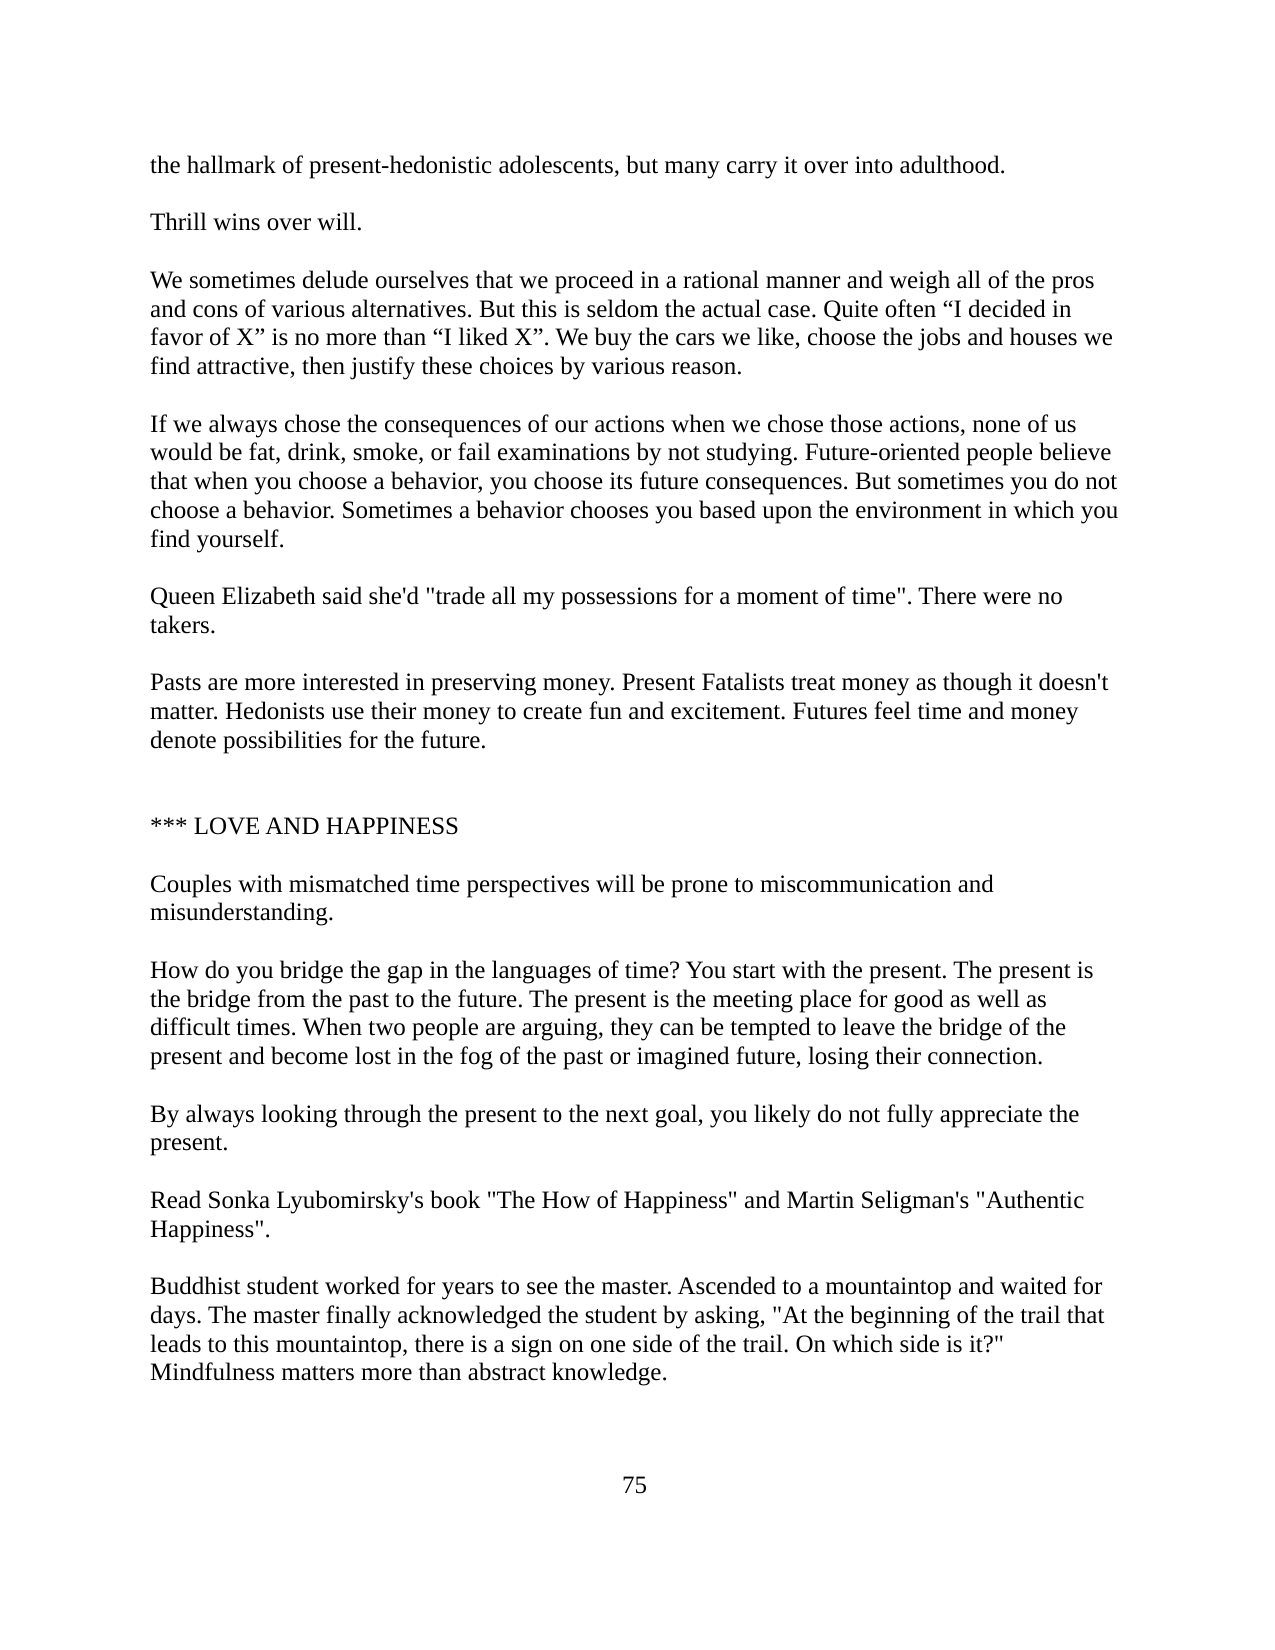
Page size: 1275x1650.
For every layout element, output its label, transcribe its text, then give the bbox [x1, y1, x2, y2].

text the hallmark of present-hedonistic adolescents, but many carry it over into adulthood. Thrill wins over will. We sometimes delude ourselves that we proceed in a rational manner and weigh all of the pros and cons of various alternatives. But this is seldom the actual case. Quite often “I decided in favor of X” is no more than “I liked X”. We buy the cars we like, choose the jobs and houses we find attractive, then justify these choices by various reason. If we always chose the consequences of our actions when we chose those actions, none of us would be fat, drink, smoke, or fail examinations by not studying. Future-oriented people believe that when you choose a behavior, you choose its future consequences. But sometimes you do not choose a behavior. Sometimes a behavior chooses you based upon the environment in which you find yourself. Queen Elizabeth said she'd "trade all my possessions for a moment of time". There were no takers. Pasts are more interested in preserving money. Present Fatalists treat money as though it doesn't matter. Hedonists use their money to create fun and excitement. Futures feel time and money denote possibilities for the future. *** LOVE AND HAPPINESS Couples with mismatched time perspectives will be prone to miscommunication and misunderstanding. How do you bridge the gap in the languages of time? You start with the present. The present is the bridge from the past to the future. The present is the meeting place for good as well as difficult times. When two people are arguing, they can be tempted to leave the bridge of the present and become lost in the fog of the past or imagined future, losing their connection. By always looking through the present to the next goal, you likely do not fully appreciate the present. Read Sonka Lyubomirsky's book "The How of Happiness" and Martin Seligman's "Authentic Happiness". Buddhist student worked for years to see the master. Ascended to a mountaintop and waited for days. The master finally acknowledged the student by asking, "At the beginning of the trail that leads to this mountaintop, there is a sign on one side of the trail. On which side is it?" Mindfulness matters more than abstract knowledge. [150, 150, 1125, 1415]
